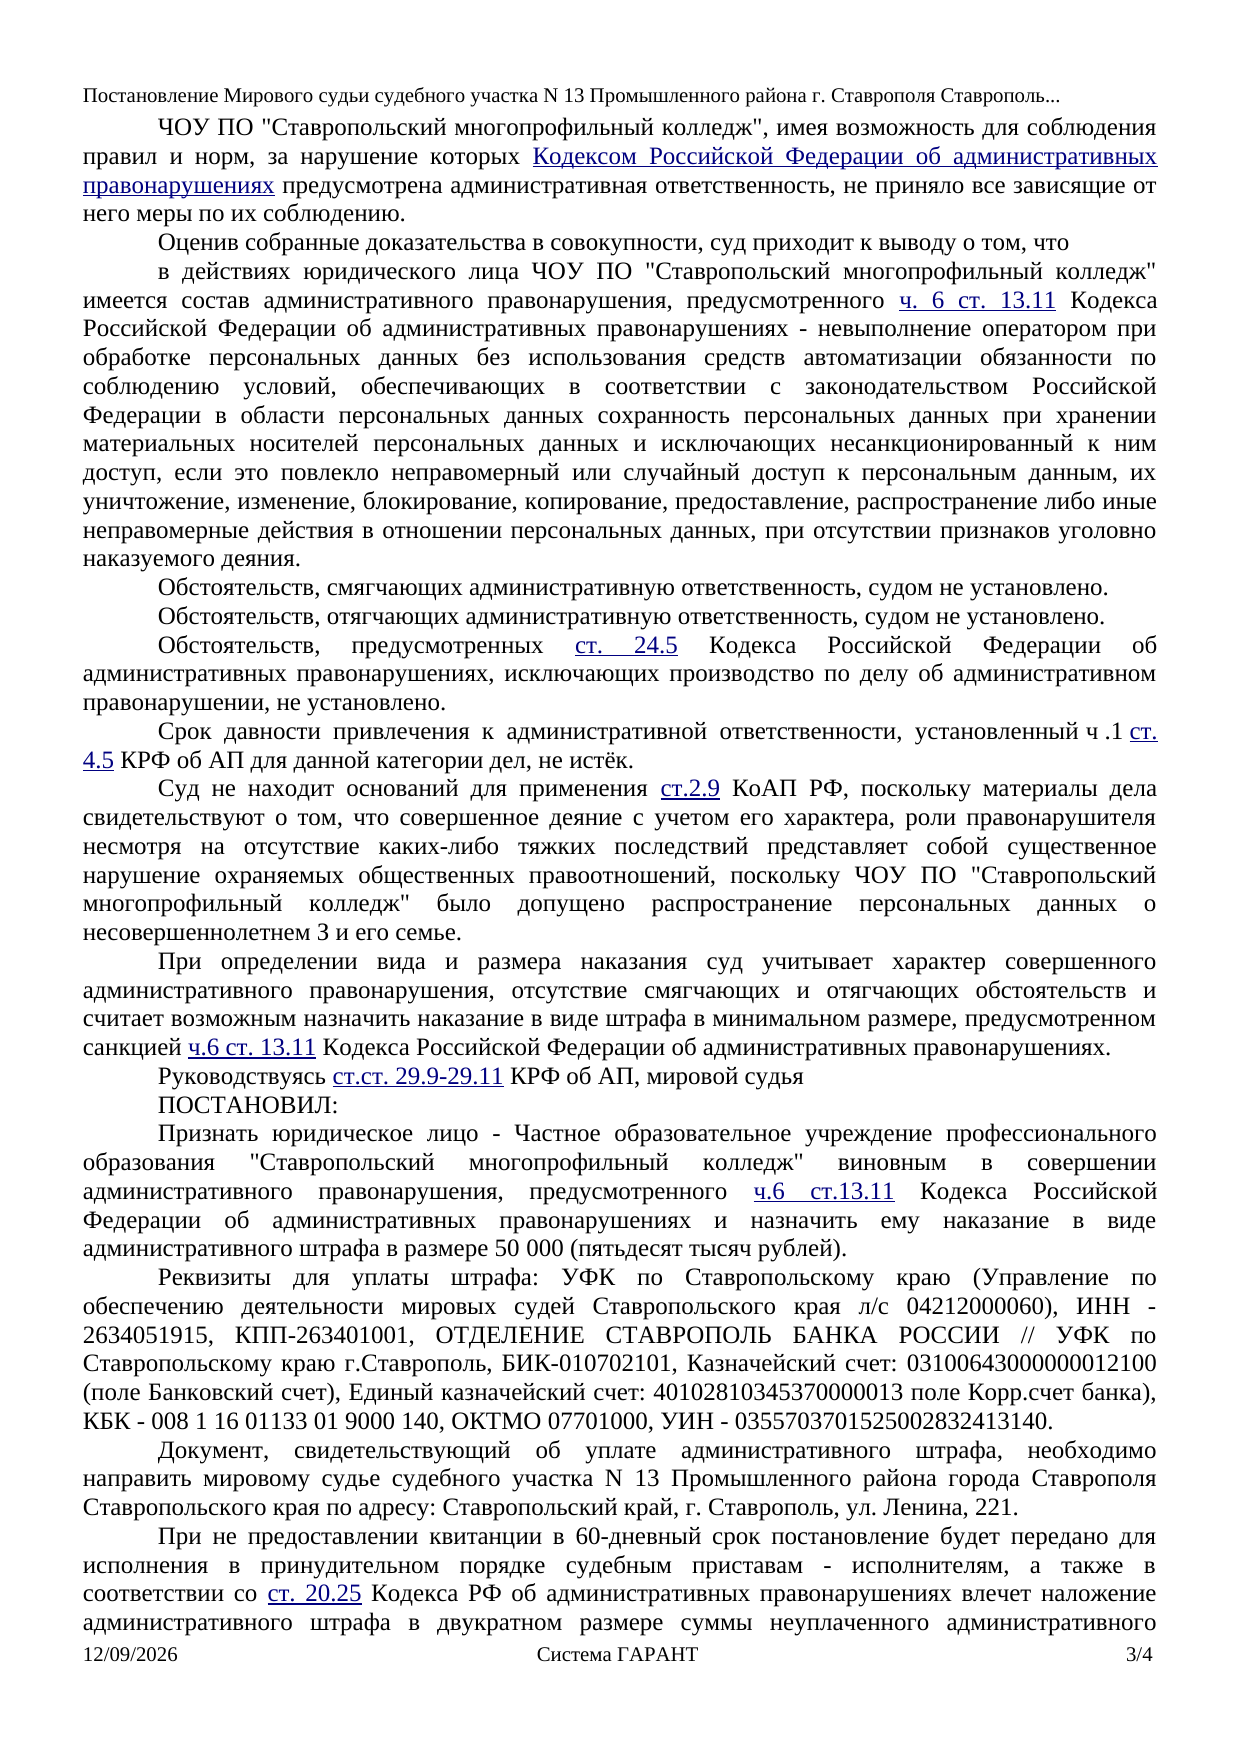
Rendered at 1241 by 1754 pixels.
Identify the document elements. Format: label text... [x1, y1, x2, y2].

text в действиях юридического лица ЧОУ ПО "Ставропольский многопрофильный колледж" имеется состав административного правонарушения, предусмотренного ч. 6 ст. 13.11 Кодекса Российской Федерации об административных правонарушениях - невыполнение оператором при обработке персональных данных без использования средств автоматизации обязанности по соблюдению условий, обеспечивающих в соответствии с законодательством Российской Федерации в области персональных данных сохранность персональных данных при хранении материальных носителей персональных данных и исключающих несанкционированный к ним доступ, если это повлекло неправомерный или случайный доступ к персональным данным, их уничтожение, изменение, блокирование, копирование, предоставление, распространение либо иные неправомерные действия в отношении персональных данных, при отсутствии признаков уголовно наказуемого деяния. [83, 256, 1157, 572]
text Срок давности привлечения к административной ответственности, установленный ч .1 ст. 4.5 КРФ об АП для данной категории дел, не истёк. [83, 716, 1157, 773]
text Документ, свидетельствующий об уплате административного штрафа, необходимо направить мировому судье судебного участка N 13 Промышленного района города Ставрополя Ставропольского края по адресу: Ставропольский край, г. Ставрополь, ул. Ленина, 221. [83, 1435, 1157, 1521]
text Обстоятельств, смягчающих административную ответственность, судом не установлено. [83, 572, 1157, 601]
text Руководствуясь ст.ст. 29.9-29.11 КРФ об АП, мировой судья [83, 1061, 1157, 1090]
text При не предоставлении квитанции в 60-дневный срок постановление будет передано для исполнения в принудительном порядке судебным приставам - исполнителям, а также в соответствии со ст. 20.25 Кодекса РФ об административных правонарушениях влечет наложение административного штрафа в двукратном размере суммы неуплаченного административного [83, 1521, 1157, 1636]
text Признать юридическое лицо - Частное образовательное учреждение профессионального образования "Ставропольский многопрофильный колледж" виновным в совершении административного правонарушения, предусмотренного ч.6 ст.13.11 Кодекса Российской Федерации об административных правонарушениях и назначить ему наказание в виде административного штрафа в размере 50 000 (пятьдесят тысяч рублей). [83, 1118, 1157, 1262]
text Обстоятельств, предусмотренных ст. 24.5 Кодекса Российской Федерации об административных правонарушениях, исключающих производство по делу об административном правонарушении, не установлено. [83, 630, 1157, 716]
text Реквизиты для уплаты штрафа: УФК по Ставропольскому краю (Управление по обеспечению деятельности мировых судей Ставропольского края л/с 04212000060), ИНН - 2634051915, КПП-263401001, ОТДЕЛЕНИЕ СТАВРОПОЛЬ БАНКА РОССИИ // УФК по Ставропольскому краю г.Ставрополь, БИК-010702101, Казначейский счет: 03100643000000012100 (поле Банковский счет), Единый казначейский счет: 40102810345370000013 поле Корр.счет банка), КБК - 008 1 16 01133 01 9000 140, ОКТМО 07701000, УИН - 0355703701525002832413140. [83, 1262, 1157, 1435]
text При определении вида и размера наказания суд учитывает характер совершенного административного правонарушения, отсутствие смягчающих и отягчающих обстоятельств и считает возможным назначить наказание в виде штрафа в минимальном размере, предусмотренном санкцией ч.6 ст. 13.11 Кодекса Российской Федерации об административных правонарушениях. [83, 946, 1157, 1061]
text ЧОУ ПО "Ставропольский многопрофильный колледж", имея возможность для соблюдения правил и норм, за нарушение которых Кодексом Российской Федерации об административных правонарушениях предусмотрена административная ответственность, не приняло все зависящие от него меры по их соблюдению. [83, 112, 1157, 227]
text Обстоятельств, отягчающих административную ответственность, судом не установлено. [83, 601, 1157, 630]
text Суд не находит оснований для применения ст.2.9 КоАП РФ, поскольку материалы дела свидетельствуют о том, что совершенное деяние с учетом его характера, роли правонарушителя несмотря на отсутствие каких-либо тяжких последствий представляет собой существенное нарушение охраняемых общественных правоотношений, поскольку ЧОУ ПО "Ставропольский многопрофильный колледж" было допущено распространение персональных данных о несовершеннолетнем З и его семье. [83, 773, 1157, 946]
text ПОСТАНОВИЛ: [83, 1090, 1157, 1118]
text Оценив собранные доказательства в совокупности, суд приходит к выводу о том, что [83, 227, 1157, 256]
